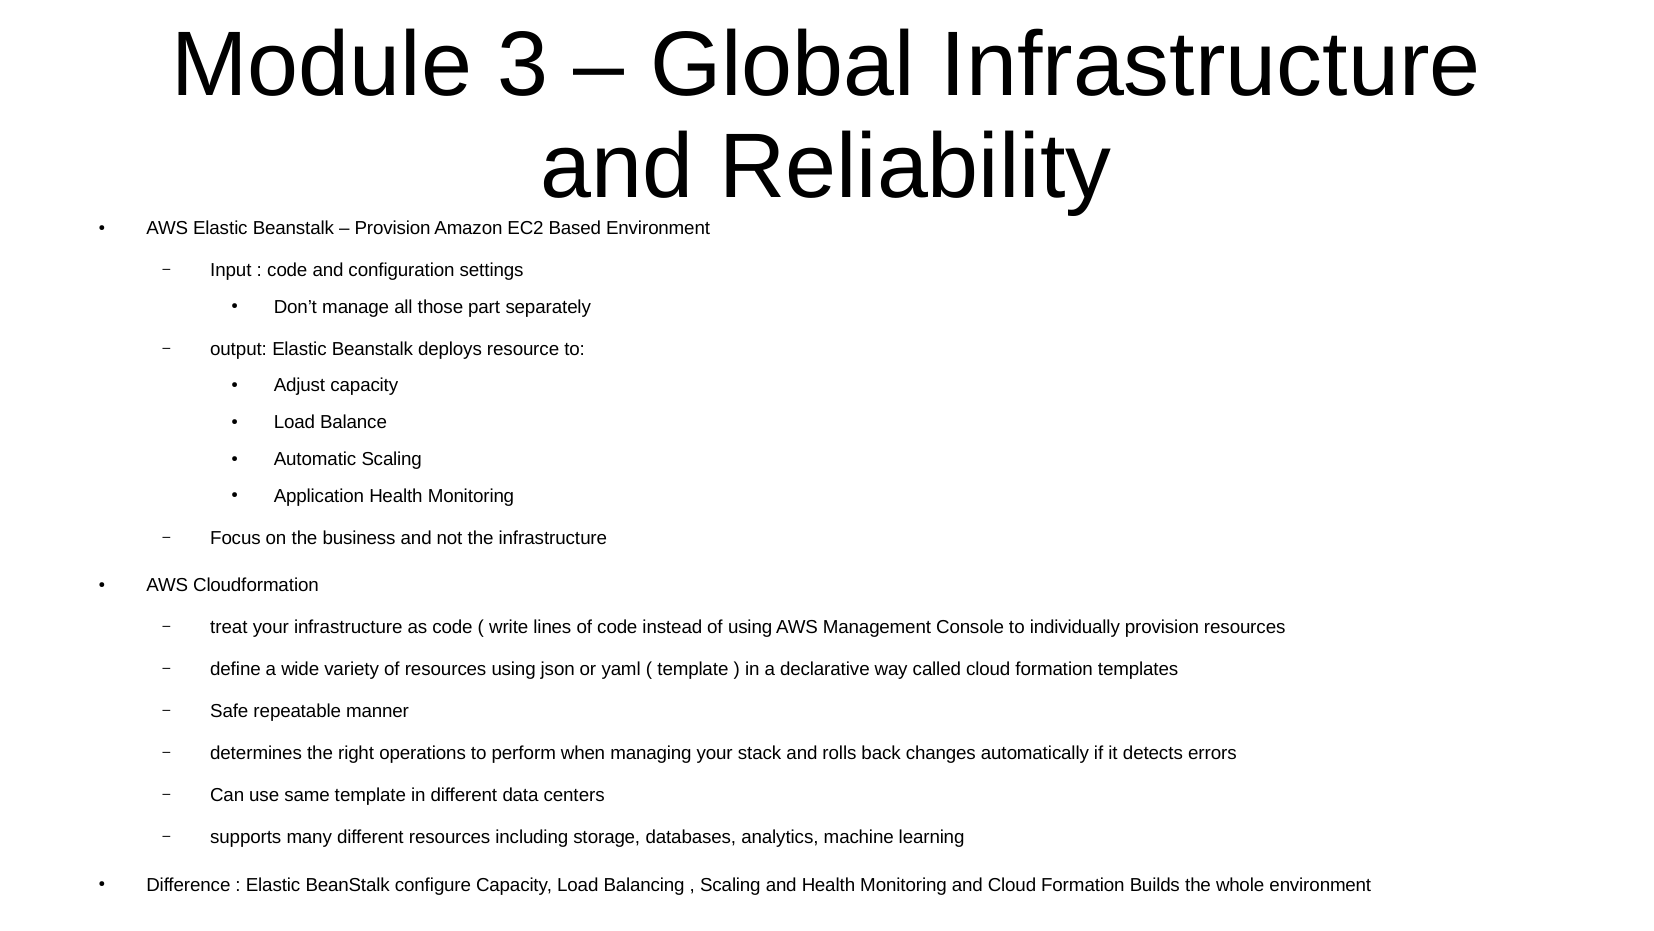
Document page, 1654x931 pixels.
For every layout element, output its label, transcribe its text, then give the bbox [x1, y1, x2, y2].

title Module 3 – Global Infrastructure and Reliability [82, 12, 1571, 217]
list AWS Elastic Beanstalk – Provision Amazon EC2 Based Environment Input : code and configuration settings Don’t manage all those part separately output: Elastic Beanstalk deploys resource to: Adjust capacity Load Balance Automatic Scaling Application Health Monitoring Focus on the business and not the infrastructure AWS Cloudformation treat your infrastructure as code ( write lines of code instead of using AWS Management Console to individually provision resources define a wide variety of resources using json or yaml ( template ) in a declarative way called cloud formation templates Safe repeatable manner determines the right operations to perform when managing your stack and rolls back changes automatically if it detects errors Can use same template in different data centers supports many different resources including storage, databases, analytics, machine learning Difference : Elastic BeanStalk configure Capacity, Load Balancing , Scaling and Health Monitoring and Cloud Formation Builds the whole environment [82, 217, 1636, 901]
